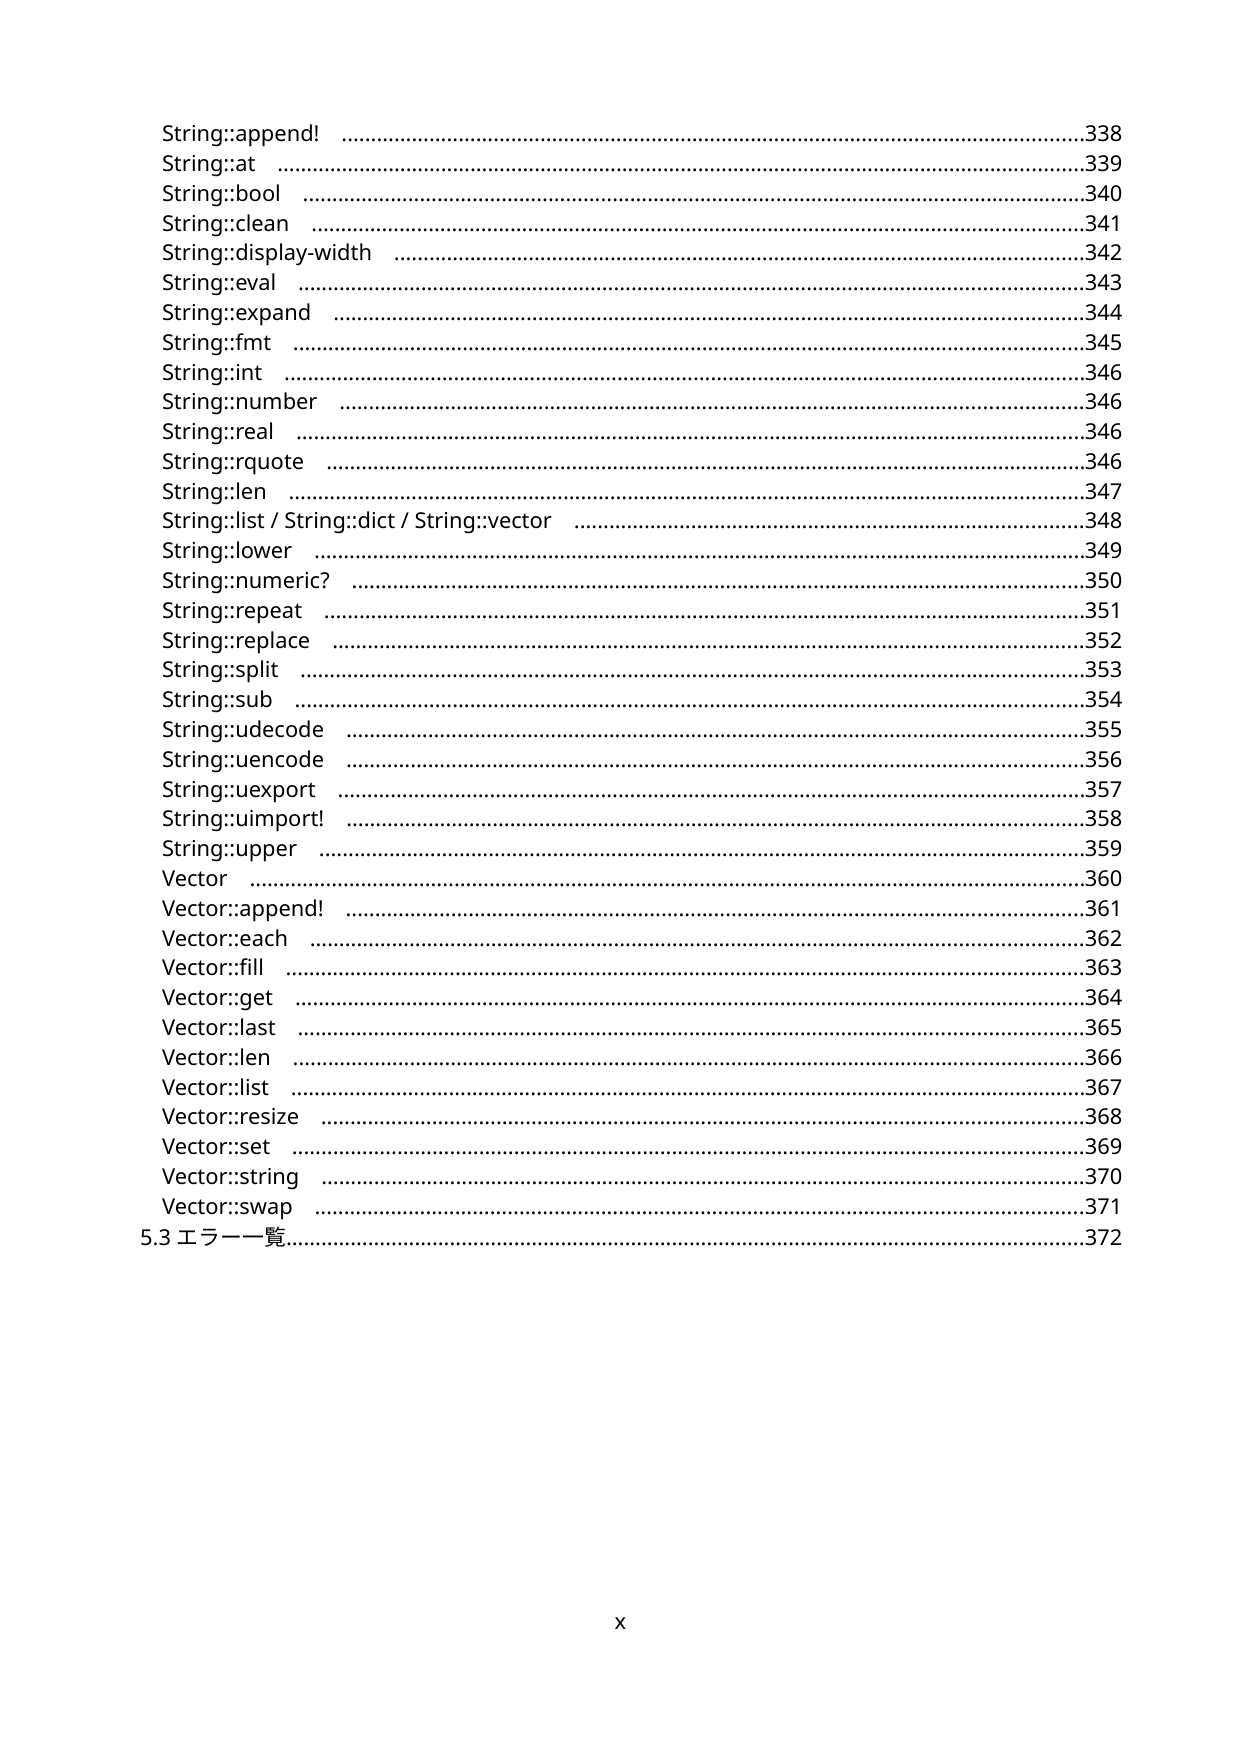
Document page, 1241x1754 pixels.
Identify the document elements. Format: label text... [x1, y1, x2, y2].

text String::fmt 345 [162, 327, 1122, 356]
text String::replace 352 [162, 624, 1122, 654]
text Vector 360 [162, 863, 1122, 893]
text String::uexport 357 [162, 773, 1122, 803]
text String::expand 344 [162, 297, 1122, 327]
text String::display-width 342 [162, 237, 1122, 267]
text String::lower 349 [162, 535, 1122, 565]
text String::append! 338 [162, 118, 1122, 148]
text String::uimport! 358 [162, 803, 1122, 833]
text 5.3 エラー一覧 372 [140, 1220, 1122, 1252]
text String::split 353 [162, 654, 1122, 684]
text String::int 346 [162, 356, 1122, 386]
text String::numeric? 350 [162, 565, 1122, 595]
text String::number 346 [162, 386, 1122, 416]
text String::at 339 [162, 148, 1122, 178]
text String::udecode 355 [162, 714, 1122, 744]
text Vector::set 369 [162, 1131, 1122, 1161]
text String::uencode 356 [162, 744, 1122, 773]
text String::rquote 346 [162, 446, 1122, 476]
text Vector::swap 371 [162, 1191, 1122, 1220]
text String::bool 340 [162, 178, 1122, 207]
text Vector::fill 363 [162, 952, 1122, 982]
text Vector::list 367 [162, 1071, 1122, 1101]
text String::real 346 [162, 416, 1122, 446]
text Vector::append! 361 [162, 893, 1122, 922]
text Vector::each 362 [162, 922, 1122, 952]
text String::list / String::dict / String::vector 348 [162, 505, 1122, 535]
text Vector::last 365 [162, 1012, 1122, 1042]
text String::upper 359 [162, 833, 1122, 863]
text String::repeat 351 [162, 595, 1122, 624]
text String::sub 354 [162, 684, 1122, 714]
text Vector::get 364 [162, 982, 1122, 1012]
text String::clean 341 [162, 207, 1122, 237]
text Vector::len 366 [162, 1042, 1122, 1071]
text String::len 347 [162, 476, 1122, 505]
text Vector::resize 368 [162, 1101, 1122, 1131]
text String::eval 343 [162, 267, 1122, 297]
text Vector::string 370 [162, 1161, 1122, 1191]
